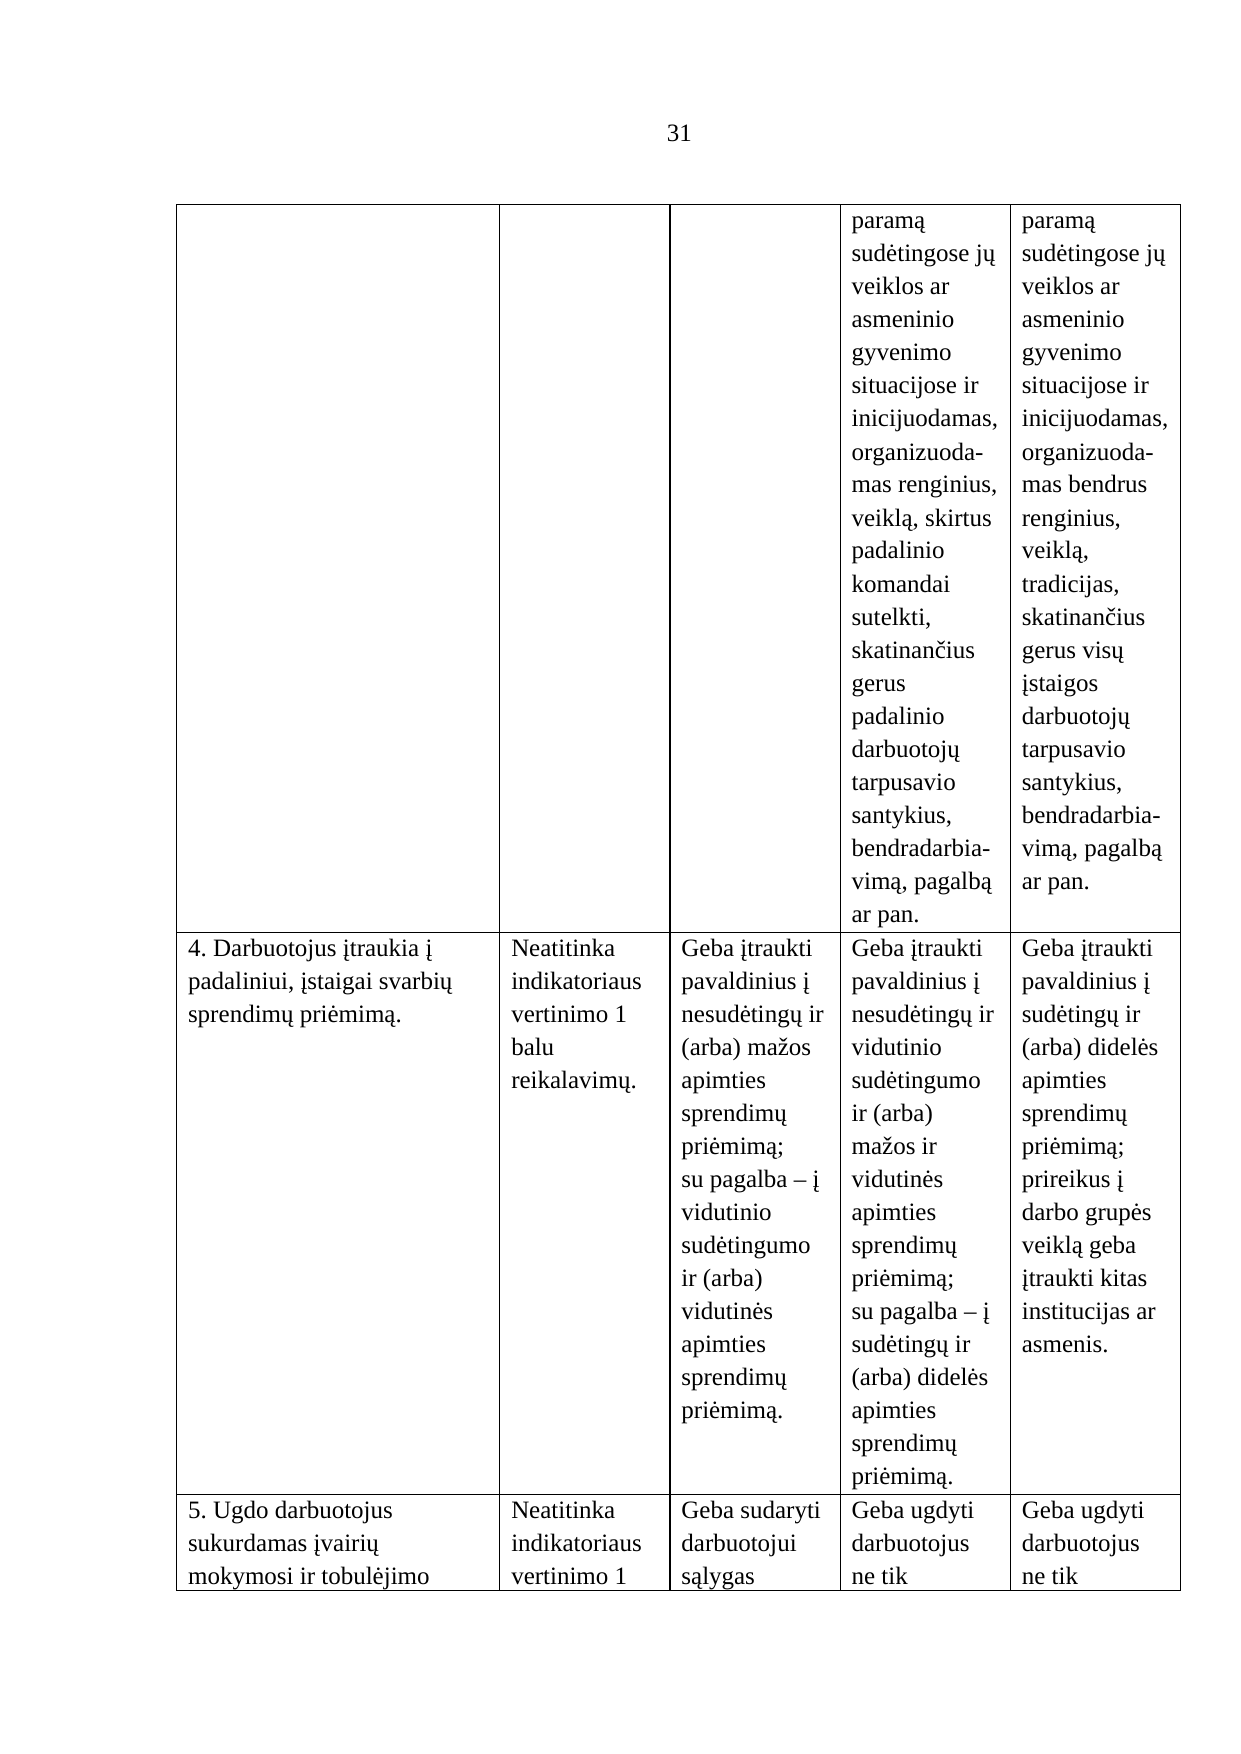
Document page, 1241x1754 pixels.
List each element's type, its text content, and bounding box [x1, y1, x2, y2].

table_cell Geba ugdyti darbuotojus ne tik [1011, 1495, 1180, 1590]
table_cell paramą sudėtingose jų veiklos ar asmeninio gyvenimo situacijose ir inicijuodamas, organizuoda-mas bendrus renginius, veiklą, tradicijas, skatinančius gerus visų įstaigos darbuotojų tarpusavio santykius, bendradarbia-vimą, pagalbą ar pan. [1011, 205, 1180, 932]
table_cell Geba sudaryti darbuotojui sąlygas [671, 1495, 840, 1590]
table_cell paramą sudėtingose jų veiklos ar asmeninio gyvenimo situacijose ir inicijuodamas, organizuoda-mas renginius, veiklą, skirtus padalinio komandai sutelkti, skatinančius gerus padalinio darbuotojų tarpusavio santykius, bendradarbia-vimą, pagalbą ar pan. [841, 205, 1010, 932]
table_cell Neatitinka indikatoriaus vertinimo 1 balu reikalavimų. [500, 933, 669, 1494]
table_cell [671, 205, 840, 932]
table_cell Geba įtraukti pavaldinius į nesudėtingų ir (arba) mažos apimties sprendimų priėmimą; su pagalba – į vidutinio sudėtingumo ir (arba) vidutinės apimties sprendimų priėmimą. [671, 933, 840, 1494]
table_cell 5. Ugdo darbuotojus sukurdamas įvairių mokymosi ir tobulėjimo [177, 1495, 499, 1590]
table_cell Neatitinka indikatoriaus vertinimo 1 [500, 1495, 669, 1590]
table_cell Geba įtraukti pavaldinius į sudėtingų ir (arba) didelės apimties sprendimų priėmimą; prireikus į darbo grupės veiklą geba įtraukti kitas institucijas ar asmenis. [1011, 933, 1180, 1494]
table_cell [177, 205, 499, 932]
table_cell Geba įtraukti pavaldinius į nesudėtingų ir vidutinio sudėtingumo ir (arba) mažos ir vidutinės apimties sprendimų priėmimą; su pagalba – į sudėtingų ir (arba) didelės apimties sprendimų priėmimą. [841, 933, 1010, 1494]
table_cell [500, 205, 669, 932]
table_cell Geba ugdyti darbuotojus ne tik [841, 1495, 1010, 1590]
table_cell 4. Darbuotojus įtraukia į padaliniui, įstaigai svarbių sprendimų priėmimą. [177, 933, 499, 1494]
